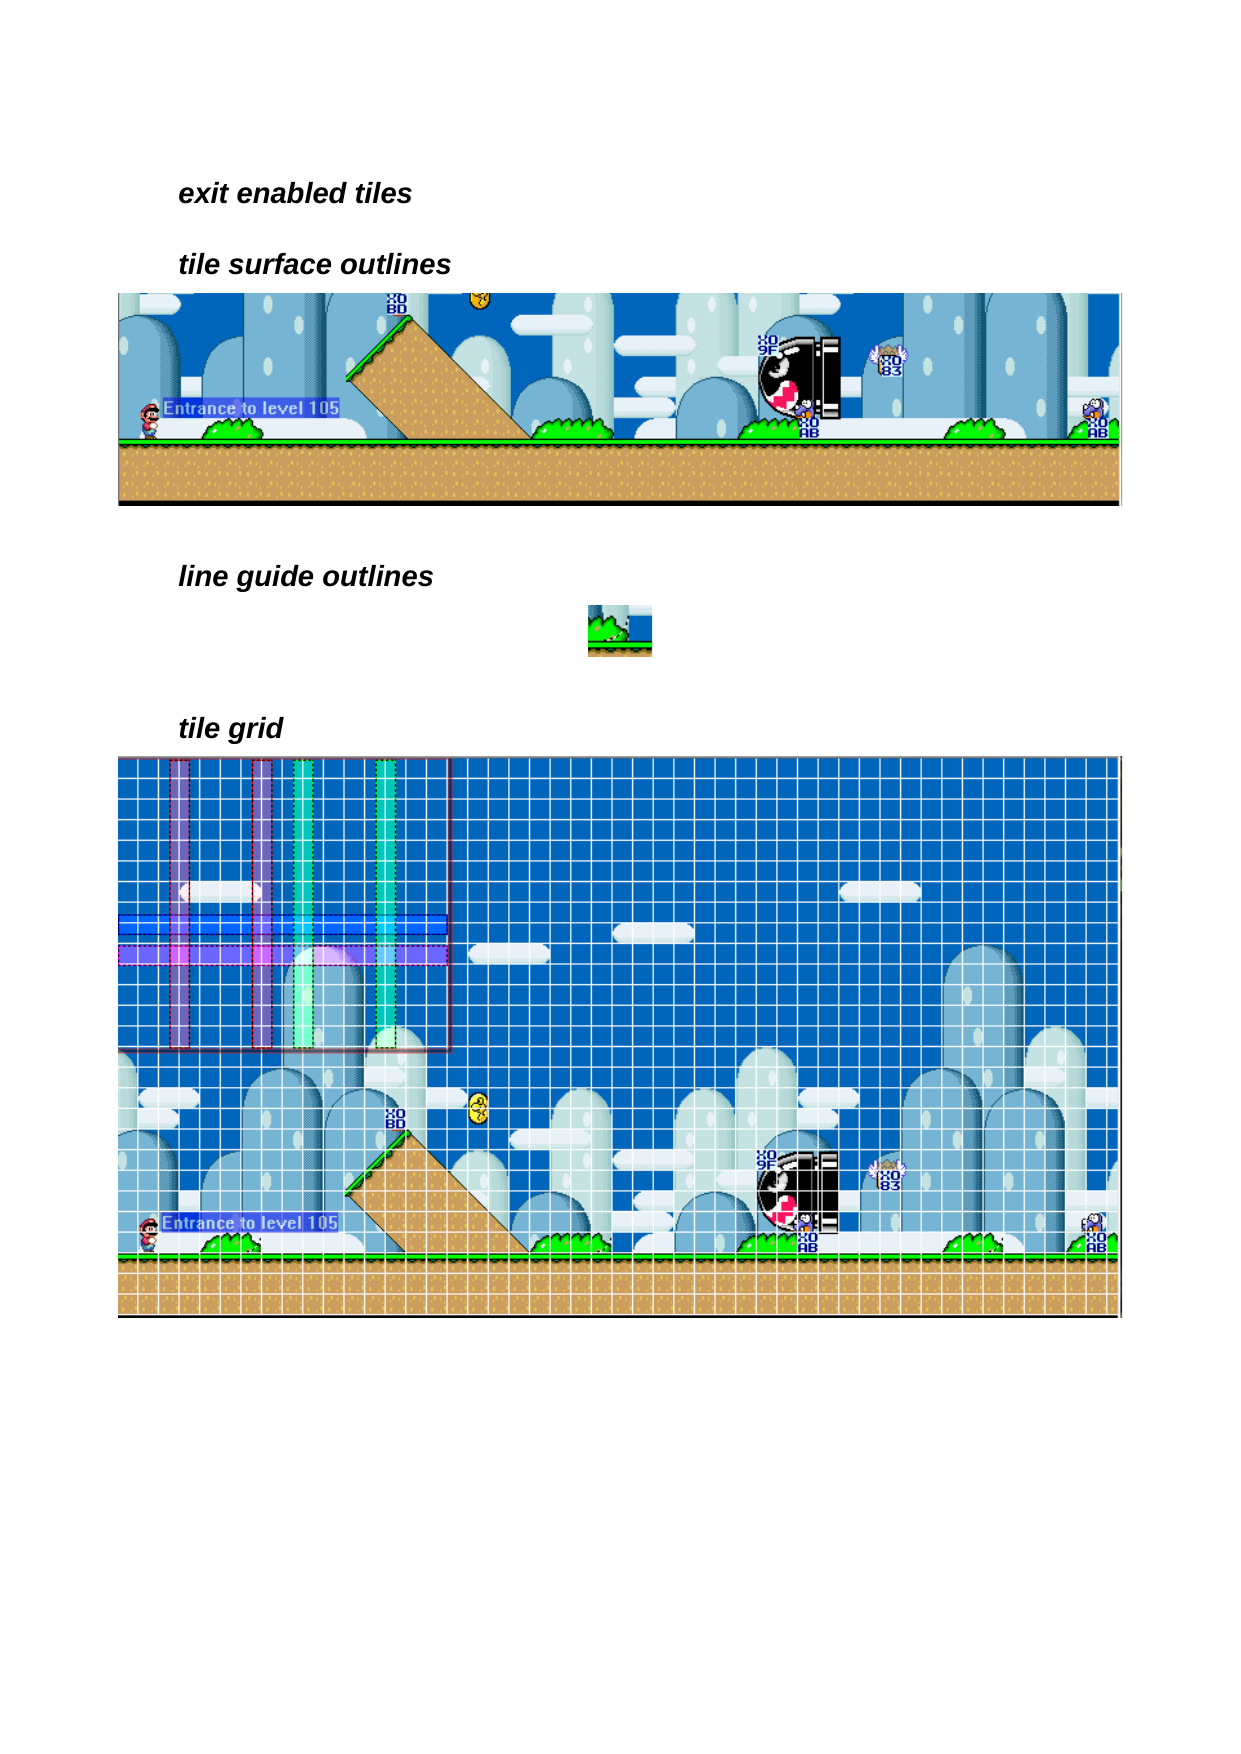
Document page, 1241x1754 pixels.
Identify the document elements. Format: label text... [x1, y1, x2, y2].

picture [588, 605, 653, 657]
subtitle tile surface outlines [118, 247, 1122, 281]
picture [118, 756, 1123, 1318]
picture [118, 293, 1123, 506]
subtitle line guide outlines [118, 559, 1122, 593]
subtitle exit enabled tiles [118, 176, 1122, 210]
subtitle tile grid [118, 711, 1122, 744]
